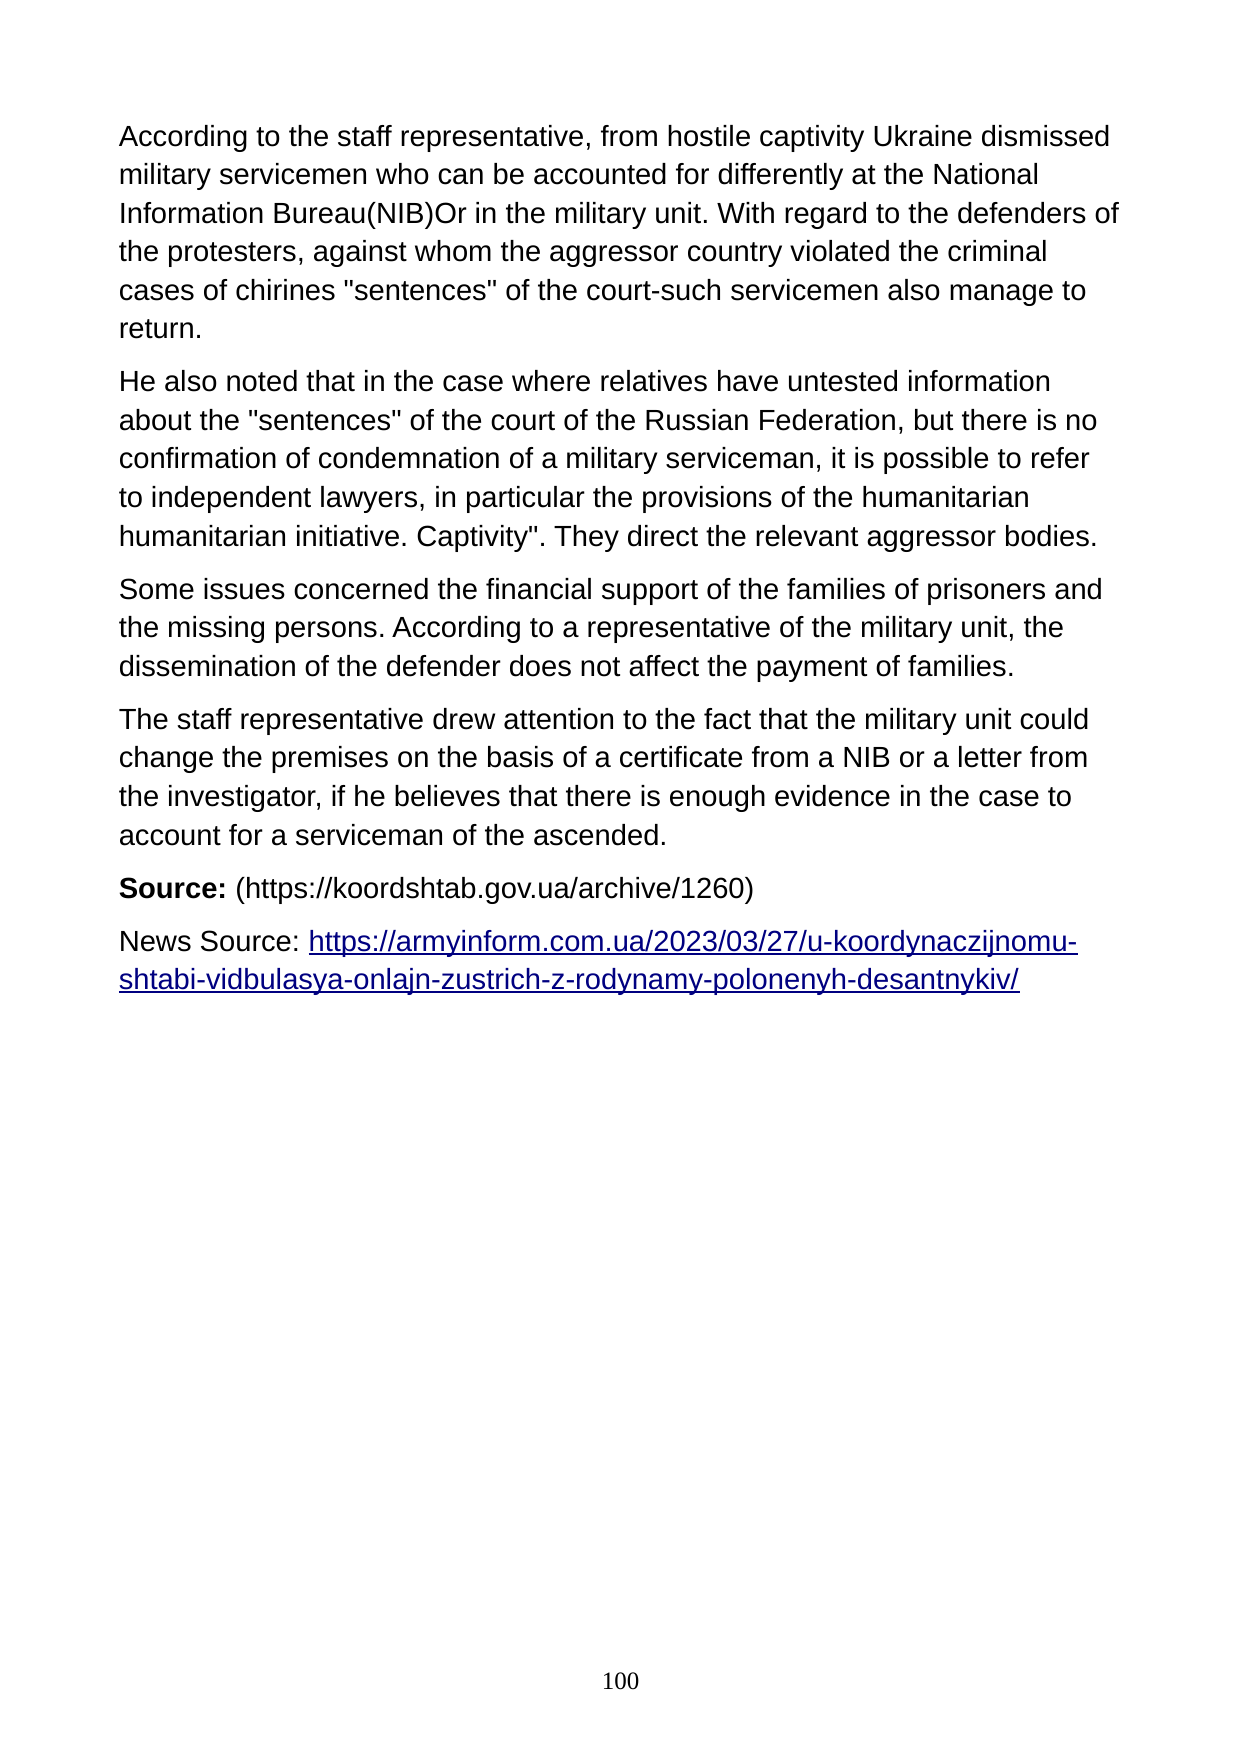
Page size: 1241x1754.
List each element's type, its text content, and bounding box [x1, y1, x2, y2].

text The staff representative drew attention to the fact that the military unit could change the premises on the basis of a certificate from a NIB or a letter from the investigator, if he believes that there is enough evidence in the case to account for a serviceman of the ascended. [118, 702, 1122, 851]
text News Source: https://armyinform.com.ua/2023/03/27/u-koordynaczijnomu-shtabi-vidbulasya-onlajn-zustrich-z-rodynamy-polonenyh-desantnykiv/ [118, 924, 1122, 996]
text According to the staff representative, from hostile captivity Ukraine dismissed military servicemen who can be accounted for differently at the National Information Bureau(NIB)Or in the military unit. With regard to the defenders of the protesters, against whom the aggressor country violated the criminal cases of chirines "sentences" of the court-such servicemen also manage to return. [118, 118, 1122, 345]
text Some issues concerned the financial support of the families of prisoners and the missing persons. According to a representative of the military unit, the dissemination of the defender does not affect the payment of families. [118, 572, 1122, 682]
text Source: (https://koordshtab.gov.ua/archive/1260) [118, 871, 1122, 904]
text He also noted that in the case where relatives have untested information about the "sentences" of the court of the Russian Federation, but there is no confirmation of condemnation of a military serviceman, it is possible to refer to independent lawyers, in particular the provisions of the humanitarian humanitarian initiative. Captivity". They direct the relevant aggressor bodies. [118, 364, 1122, 552]
